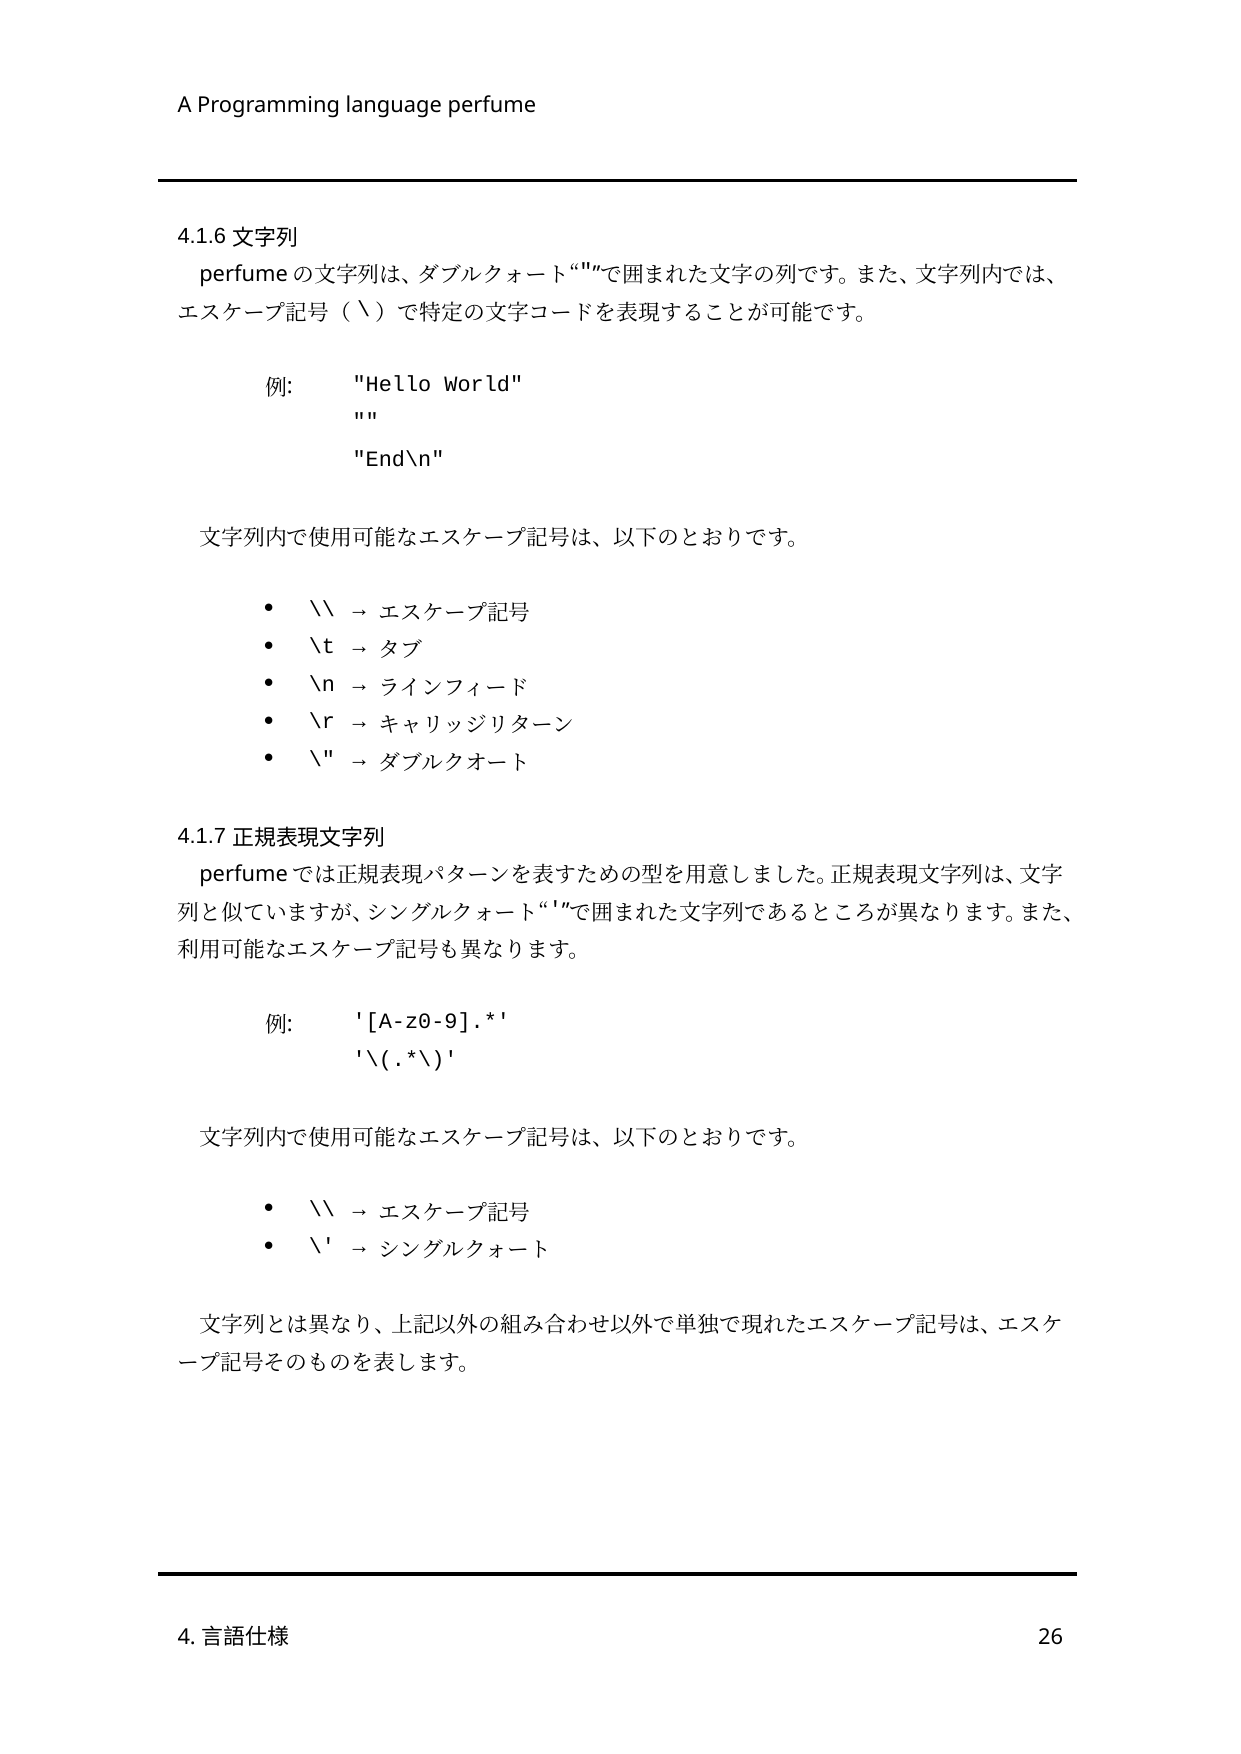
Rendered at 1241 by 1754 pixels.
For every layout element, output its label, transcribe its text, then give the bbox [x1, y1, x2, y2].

text 文字列とは異なり、上記以外の組み合わせ以外で単独で現れたエスケープ記号は、エスケープ記号そのものを表します。 [177, 1304, 1063, 1379]
text 文字列内で使用可能なエスケープ記号は、以下のとおりです。 [177, 1117, 1063, 1154]
text "" [177, 404, 1063, 442]
text "End\n" [177, 442, 1063, 479]
text '\(.*\)' [177, 1042, 1063, 1079]
subtitle 4.1.6 文字列 [177, 217, 1063, 254]
list \' → シングルクォート [265, 1229, 1063, 1267]
list \\ → エスケープ記号 [265, 1192, 1063, 1229]
text 文字列内で使用可能なエスケープ記号は、以下のとおりです。 [177, 517, 1063, 554]
list \r → キャリッジリターン [265, 704, 1063, 742]
list \\ → エスケープ記号 [265, 592, 1063, 629]
text perfumeでは正規表現パターンを表すための型を用意しました。正規表現文字列は、文字列と似ていますが、シングルクォート“'”で囲まれた文字列であるところが異なります。また、利用可能なエスケープ記号も異なります。 [177, 854, 1063, 967]
list \" → ダブルクオート [265, 742, 1063, 779]
text 例: '[A-z0-9].*' [177, 1004, 1063, 1042]
text 例: "Hello World" [177, 367, 1063, 404]
text perfumeの文字列は、ダブルクォート“"”で囲まれた文字の列です。また、文字列内では、エスケープ記号（ \ ）で特定の文字コードを表現することが可能です。 [177, 254, 1063, 329]
list \t → タブ [265, 629, 1063, 667]
subtitle 4.1.7 正規表現文字列 [177, 817, 1063, 854]
list \n → ラインフィード [265, 667, 1063, 704]
